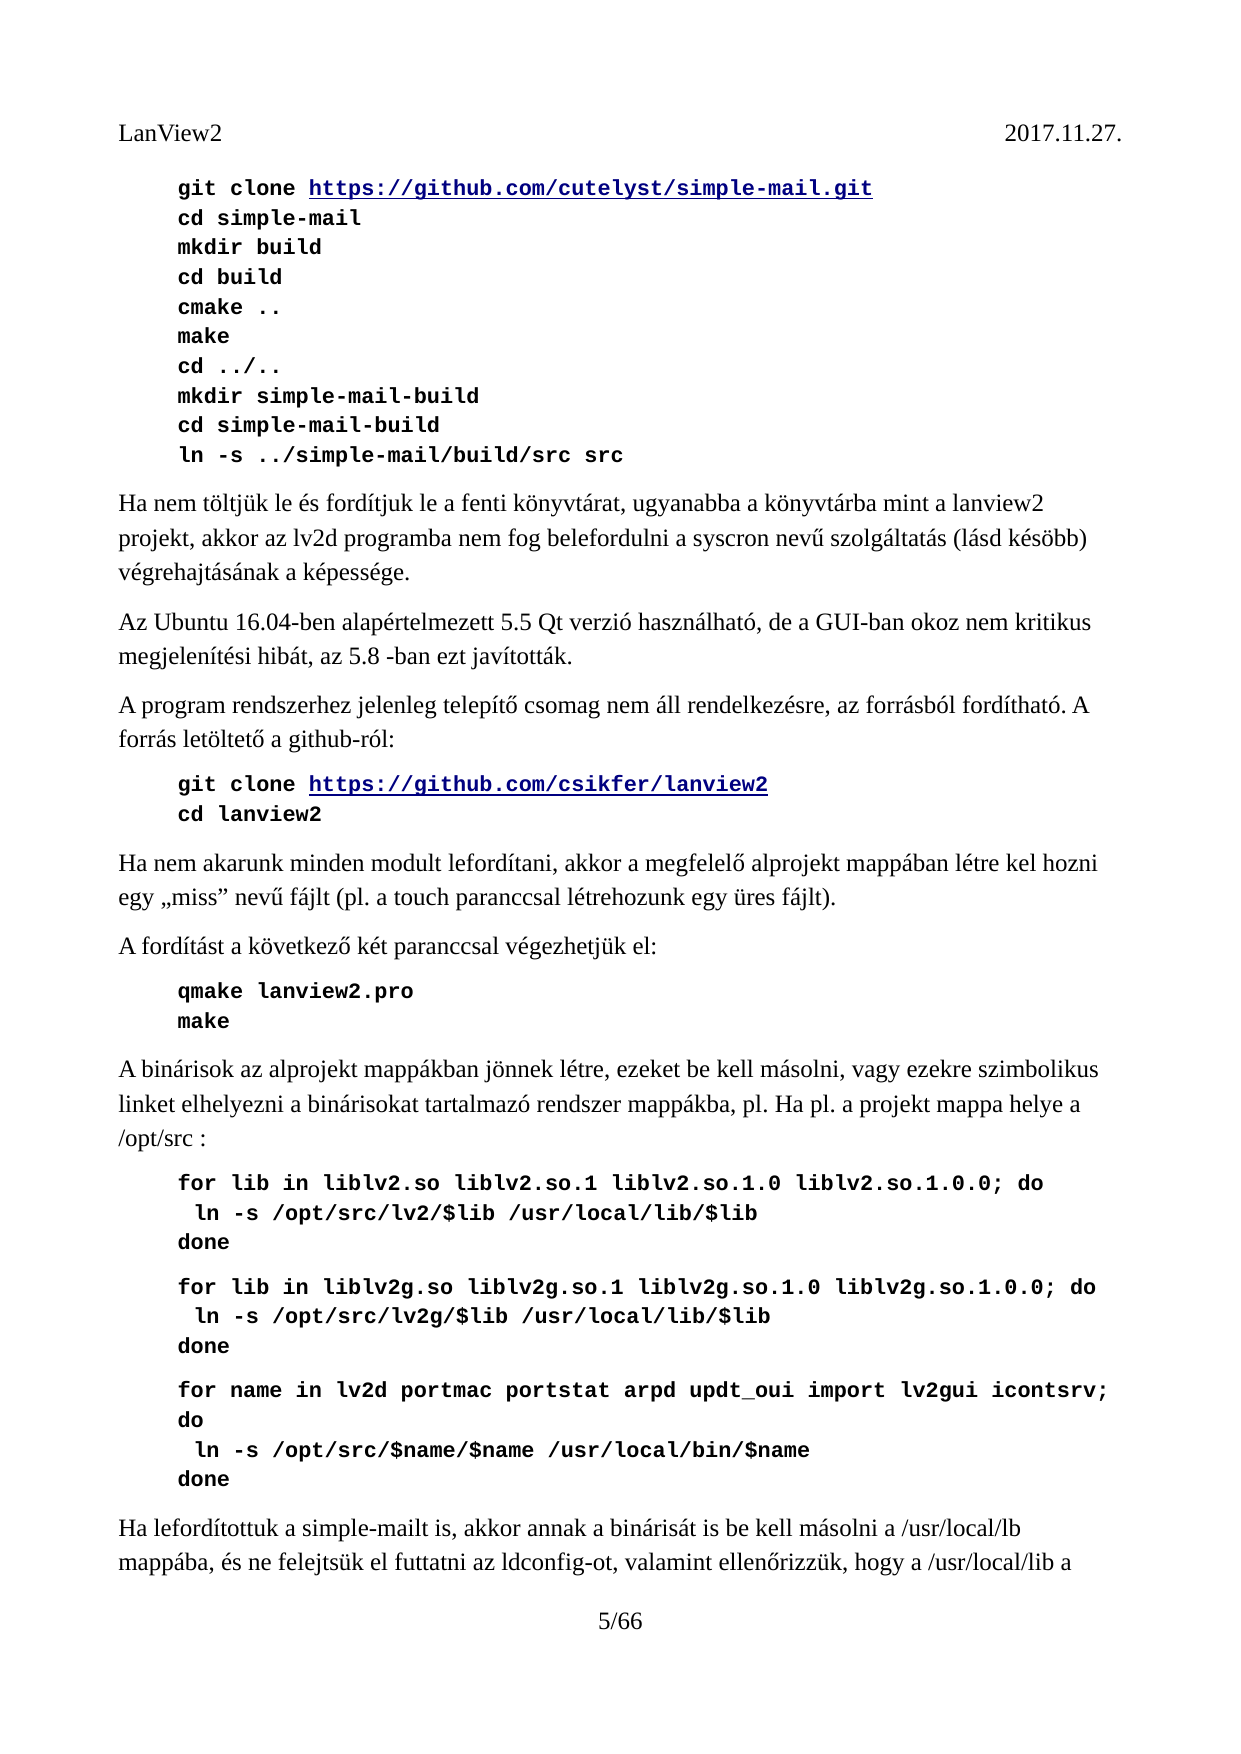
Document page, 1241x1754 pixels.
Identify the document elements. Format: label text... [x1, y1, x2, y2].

text A binárisok az alprojekt mappákban jönnek létre, ezeket be kell másolni, vagy ezekre szimbolikus linket elhelyezni a binárisokat tartalmazó rendszer mappákba, pl. Ha pl. a projekt mappa helye a /opt/src : [118, 1054, 1122, 1152]
text qmake lanview2.pro make [177, 980, 1122, 1035]
text A fordítást a következő két paranccsal végezhetjük el: [118, 931, 1122, 960]
text Az Ubuntu 16.04-ben alapértelmezett 5.5 Qt verzió használható, de a GUI-ban okoz nem kritikus megjelenítési hibát, az 5.8 -ban ezt javították. [118, 607, 1122, 670]
text Ha nem akarunk minden modult lefordítani, akkor a megfelelő alprojekt mappában létre kel hozni egy „miss” nevű fájlt (pl. a touch paranccsal létrehozunk egy üres fájlt). [118, 848, 1122, 911]
text A program rendszerhez jelenleg telepítő csomag nem áll rendelkezésre, az forrásból fordítható. A forrás letöltető a github-ról: [118, 690, 1122, 753]
text git clone https://github.com/csikfer/lanview2 cd lanview2 [177, 774, 1122, 828]
text Ha nem töltjük le és fordítjuk le a fenti könyvtárat, ugyanabba a könyvtárba mint a lanview2 projekt, akkor az lv2d programba nem fog belefordulni a syscron nevű szolgáltatás (lásd késöbb) végrehajtásának a képessége. [118, 488, 1122, 586]
text Ha lefordítottuk a simple-mailt is, akkor annak a binárisát is be kell másolni a /usr/local/lb mappába, és ne felejtsük el futtatni az ldconfig-ot, valamint ellenőrizzük, hogy a /usr/local/lib a [118, 1513, 1122, 1576]
text for lib in liblv2.so liblv2.so.1 liblv2.so.1.0 liblv2.so.1.0.0; do ln -s /opt/src/lv2/$lib /usr/local/lib/$lib done [177, 1172, 1122, 1256]
text git clone https://github.com/cutelyst/simple-mail.git cd simple-mail mkdir build cd build cmake .. make cd ../.. mkdir simple-mail-build cd simple-mail-build ln -s ../simple-mail/build/src src [177, 177, 1122, 469]
text for lib in liblv2g.so liblv2g.so.1 liblv2g.so.1.0 liblv2g.so.1.0.0; do ln -s /opt/src/lv2g/$lib /usr/local/lib/$lib done [177, 1276, 1122, 1360]
text for name in lv2d portmac portstat arpd updt_oui import lv2gui icontsrv; do ln -s /opt/src/$name/$name /usr/local/bin/$name done [177, 1379, 1122, 1493]
